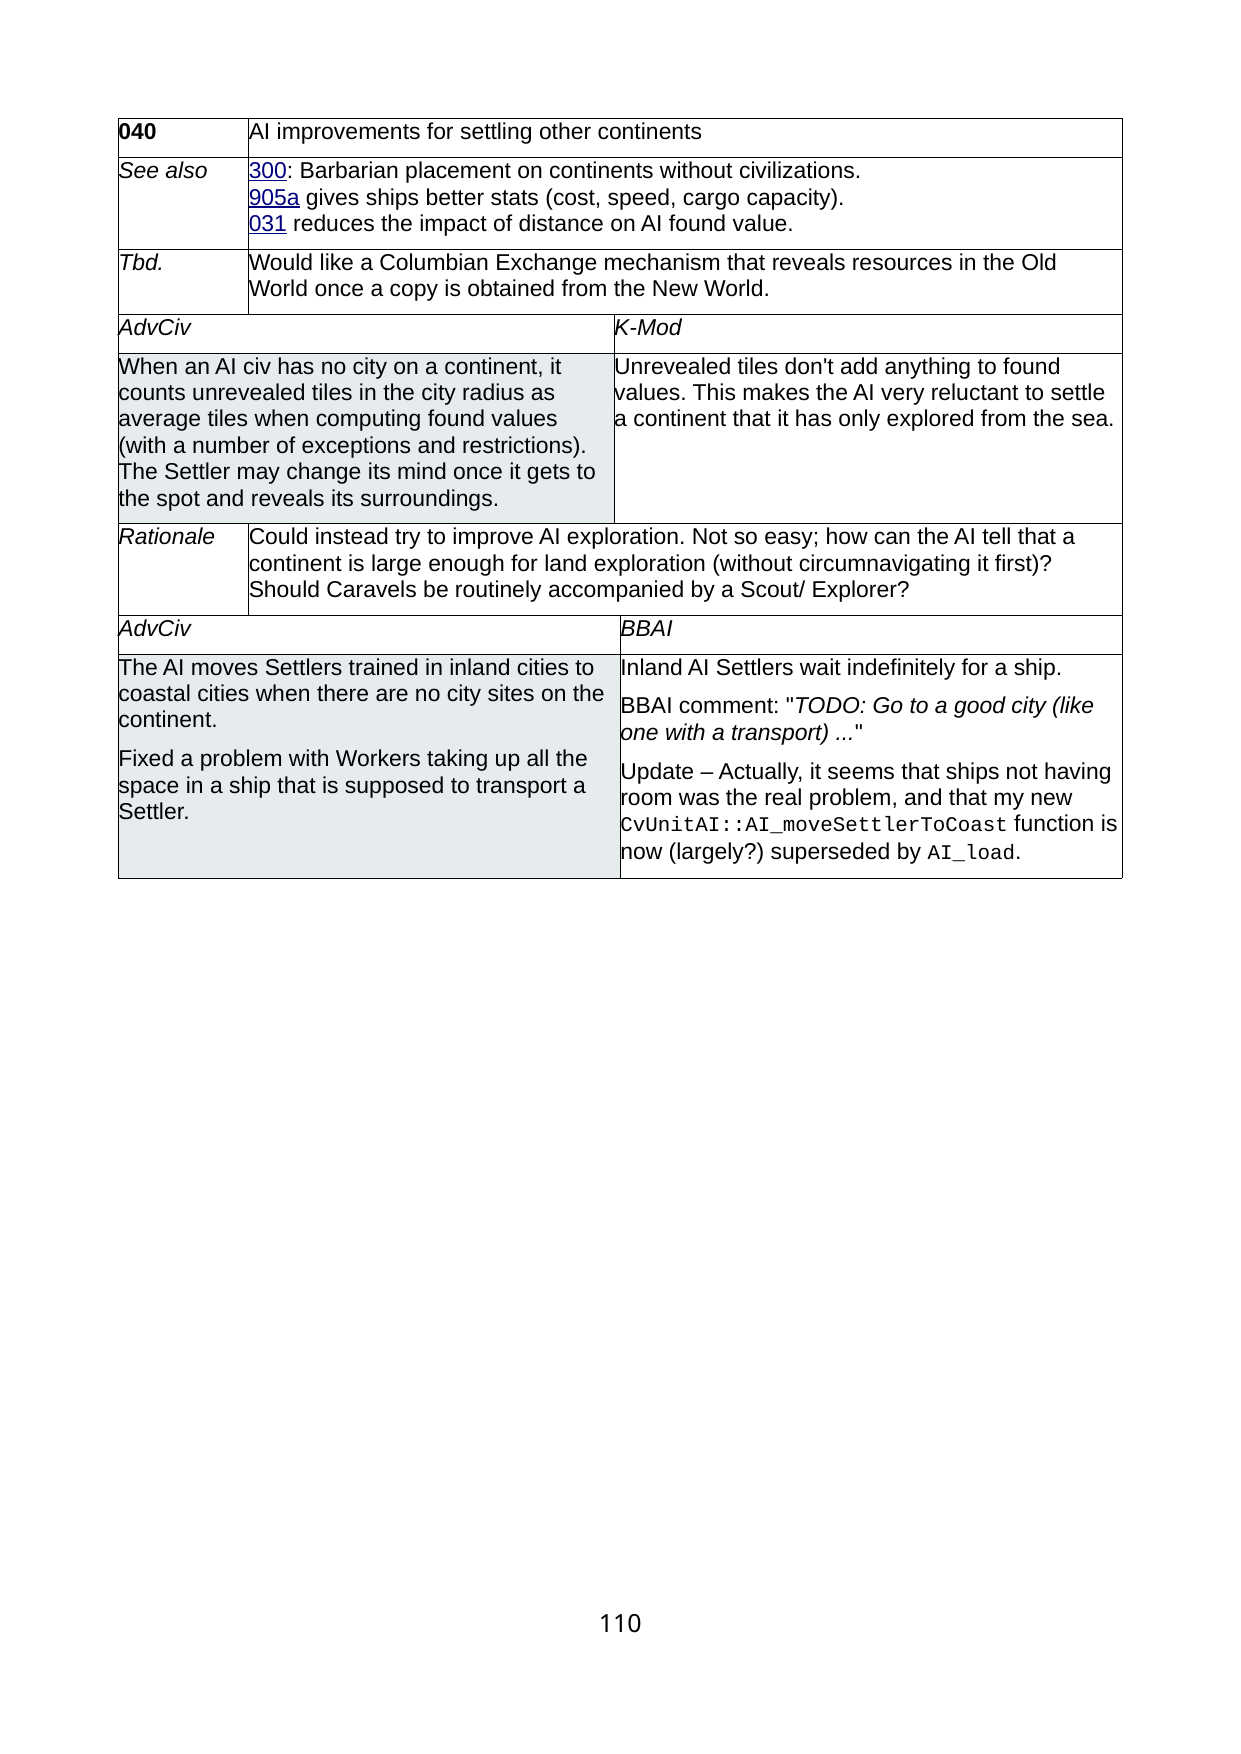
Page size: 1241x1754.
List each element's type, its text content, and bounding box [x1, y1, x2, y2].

table_cell Could instead try to improve AI exploration. Not so easy; how can the AI tell that a continent is large enough for land exploration (without circumnavigating it first)? Should Caravels be routinely accompanied by a Scout/ Explorer? [249, 524, 1122, 615]
table_cell AdvCiv [119, 616, 620, 654]
table_cell Would like a Columbian Exchange mechanism that reveals resources in the Old World once a copy is obtained from the New World. [249, 250, 1122, 314]
table_cell Rationale [119, 524, 248, 615]
table_cell Inland AI Settlers wait indefinitely for a ship. BBAI comment: "TODO: Go to a good city (like one with a transport) ..." Update – Actually, it seems that ships not having room was the real problem, and that my new CvUnitAI::AI_moveSettlerToCoast function is now (largely?) superseded by AI_load. [621, 655, 1122, 878]
table_cell K-Mod [615, 315, 1122, 353]
table_header 040 [119, 119, 248, 157]
table_cell Tbd. [119, 250, 248, 314]
table_cell Unrevealed tiles don't add anything to found values. This makes the AI very reluctant to settle a continent that it has only explored from the sea. [615, 354, 1122, 523]
table_cell When an AI civ has no city on a continent, it counts unrevealed tiles in the city radius as average tiles when computing found values (with a number of exceptions and restrictions). The Settler may change its mind once it gets to the spot and reveals its surroundings. [119, 354, 614, 523]
table_cell See also [119, 158, 248, 248]
table_cell BBAI [621, 616, 1122, 654]
table_cell AdvCiv [119, 315, 614, 353]
table_cell The AI moves Settlers trained in inland cities to coastal cities when there are no city sites on the continent. Fixed a problem with Workers taking up all the space in a ship that is supposed to transport a Settler. [119, 655, 620, 878]
table_cell 300: Barbarian placement on continents without civilizations. 905a gives ships better stats (cost, speed, cargo capacity). 031 reduces the impact of distance on AI found value. [249, 158, 1122, 248]
table_header AI improvements for settling other continents [249, 119, 1122, 157]
